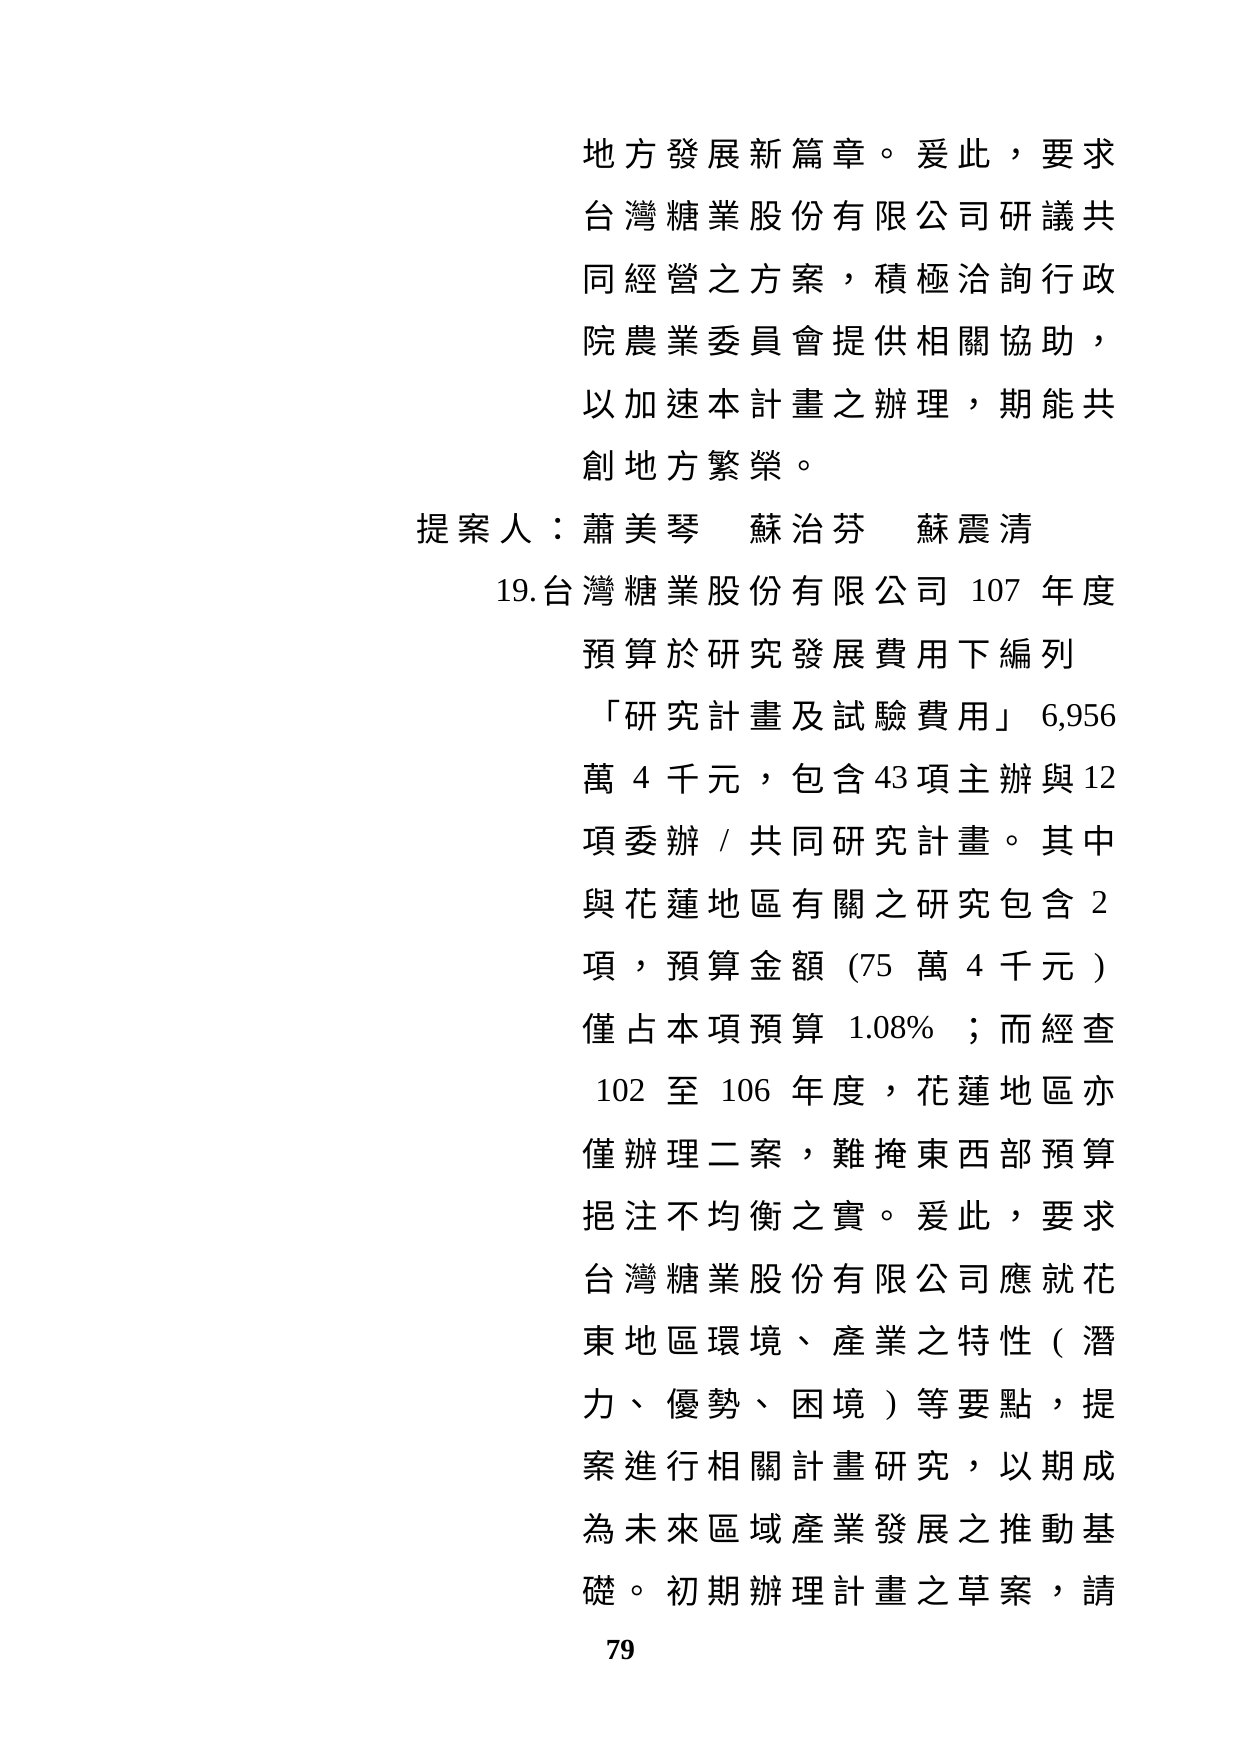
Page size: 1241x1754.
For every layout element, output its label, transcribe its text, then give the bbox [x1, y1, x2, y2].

text 提案人：蕭美琴 蘇治芬 蘇震清 [397, 485, 1120, 548]
list 台灣糖業股份有限公司107年度預算於研究發展費用下編列「研究計畫及試驗費用」6,956萬4千元，包含43項主辦與12項委辦/共同研究計畫。其中與花蓮地區有關之研究包含2項，預算金額(75萬4千元)僅占本項預算1.08%；而經查102至106年度，花蓮地區亦僅辦理二案，難掩東西部預算挹注不均衡之實。爰此，要求台灣糖業股份有限公司應就花東地區環境、產業之特性(潛力、優勢、困境)等要點，提案進行相關計畫研究，以期成為未來區域產業發展之推動基礎。初期辦理計畫之草案，請 [474, 548, 1120, 1610]
list 地方發展新篇章。爰此，要求台灣糖業股份有限公司研議共同經營之方案，積極洽詢行政院農業委員會提供相關協助，以加速本計畫之辦理，期能共創地方繁榮。 [474, 110, 1120, 485]
